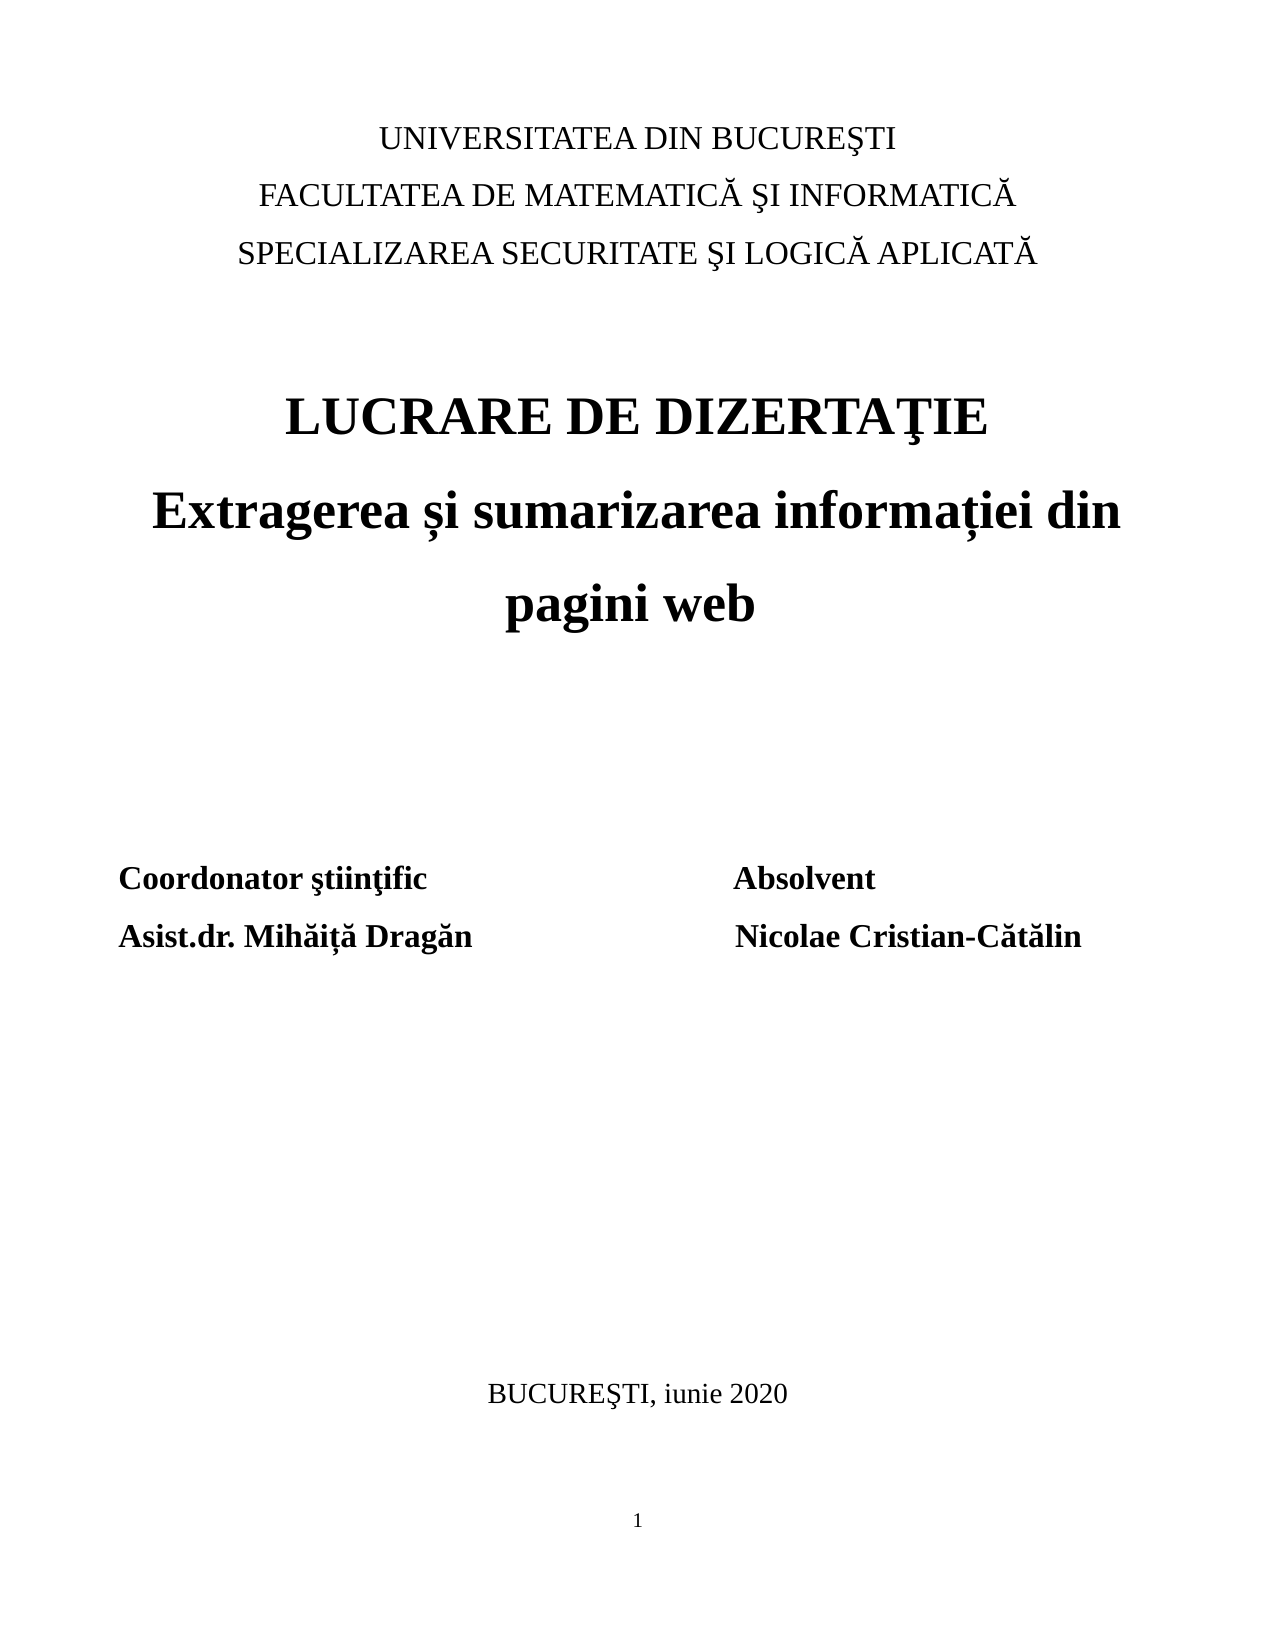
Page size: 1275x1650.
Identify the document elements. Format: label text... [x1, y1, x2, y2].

subtitle LUCRARE DE DIZERTAŢIE [118, 384, 1157, 446]
subtitle BUCUREŞTI, iunie 2020 [118, 1376, 1157, 1409]
subtitle FACULTATEA DE MATEMATICĂ ŞI INFORMATICĂ [118, 176, 1157, 214]
subtitle Coordonator ştiinţific Absolvent [118, 858, 1157, 897]
subtitle UNIVERSITATEA DIN BUCUREŞTI [118, 118, 1157, 156]
subtitle SPECIALIZAREA SECURITATE ŞI LOGICĂ APLICATĂ [118, 233, 1157, 271]
subtitle Asist.dr. Mihăiță Dragăn Nicolae Cristian-Cătălin [118, 916, 1157, 954]
subtitle Extragerea și sumarizarea informației din pagini web [118, 477, 1157, 633]
